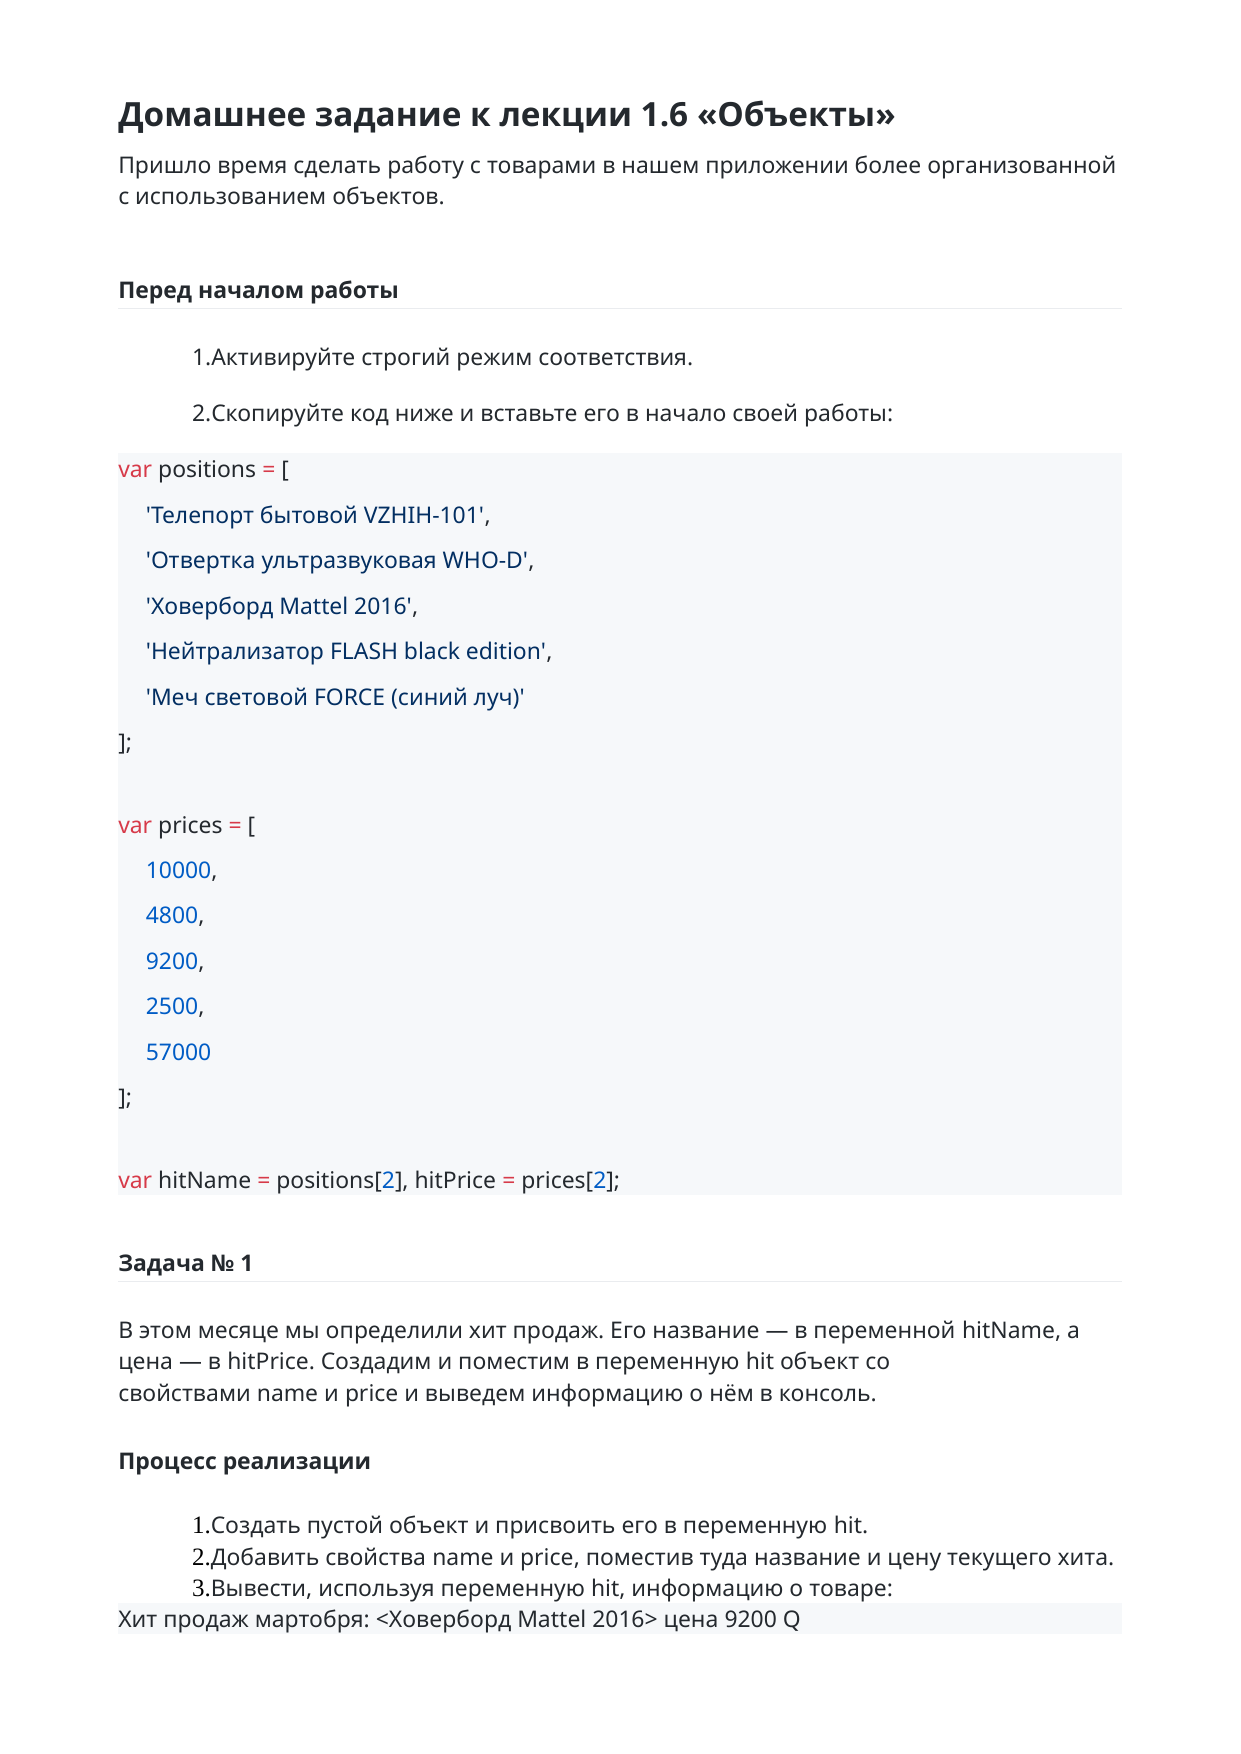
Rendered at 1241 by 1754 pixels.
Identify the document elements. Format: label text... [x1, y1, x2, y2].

text var positions = [ [118, 453, 1122, 485]
text 10000, [118, 854, 1122, 885]
text 'Ховерборд Mattel 2016', [118, 589, 1122, 621]
list Добавить свойства name и price, поместив туда название и цену текущего хита. [118, 1541, 1122, 1572]
list Создать пустой объект и присвоить его в переменную hit. [118, 1509, 1122, 1541]
text 57000 [118, 1036, 1122, 1067]
text 'Телепорт бытовой VZHIH-101', [118, 499, 1122, 530]
list Скопируйте код ниже и вставьте его в начало своей работы: [118, 397, 1122, 428]
text ]; [118, 1081, 1122, 1112]
text 4800, [118, 899, 1122, 931]
subtitle Процесс реализации [118, 1445, 1122, 1476]
list Вывести, используя переменную hit, информацию о товаре: [118, 1572, 1122, 1603]
text 'Меч световой FORCE (синий луч)' [118, 680, 1122, 712]
subtitle Задача № 1 [118, 1247, 1122, 1281]
text Пришло время сделать работу с товарами в нашем приложении более организованной с использованием объектов. [118, 149, 1122, 211]
text 'Отвертка ультразвуковая WHO-D', [118, 544, 1122, 576]
text 'Нейтрализатор FLASH black edition', [118, 635, 1122, 666]
text 2500, [118, 990, 1122, 1022]
list Активируйте строгий режим соответствия. [118, 341, 1122, 372]
text var prices = [ [118, 809, 1122, 840]
text Хит продаж мартобря: <Ховерборд Mattel 2016> цена 9200 Q [118, 1603, 1122, 1634]
text 9200, [118, 945, 1122, 976]
text ]; [118, 726, 1122, 757]
subtitle Домашнее задание к лекции 1.6 «Объекты» [118, 91, 1122, 136]
text В этом месяце мы определили хит продаж. Его название — в переменной hitName, а цена — в hitPrice. Cоздадим и поместим в переменную hit объект со свойствами name и price и выведем информацию о нём в консоль. [118, 1314, 1122, 1408]
text var hitName = positions[2], hitPrice = prices[2]; [118, 1164, 1122, 1195]
subtitle Перед началом работы [118, 274, 1122, 308]
